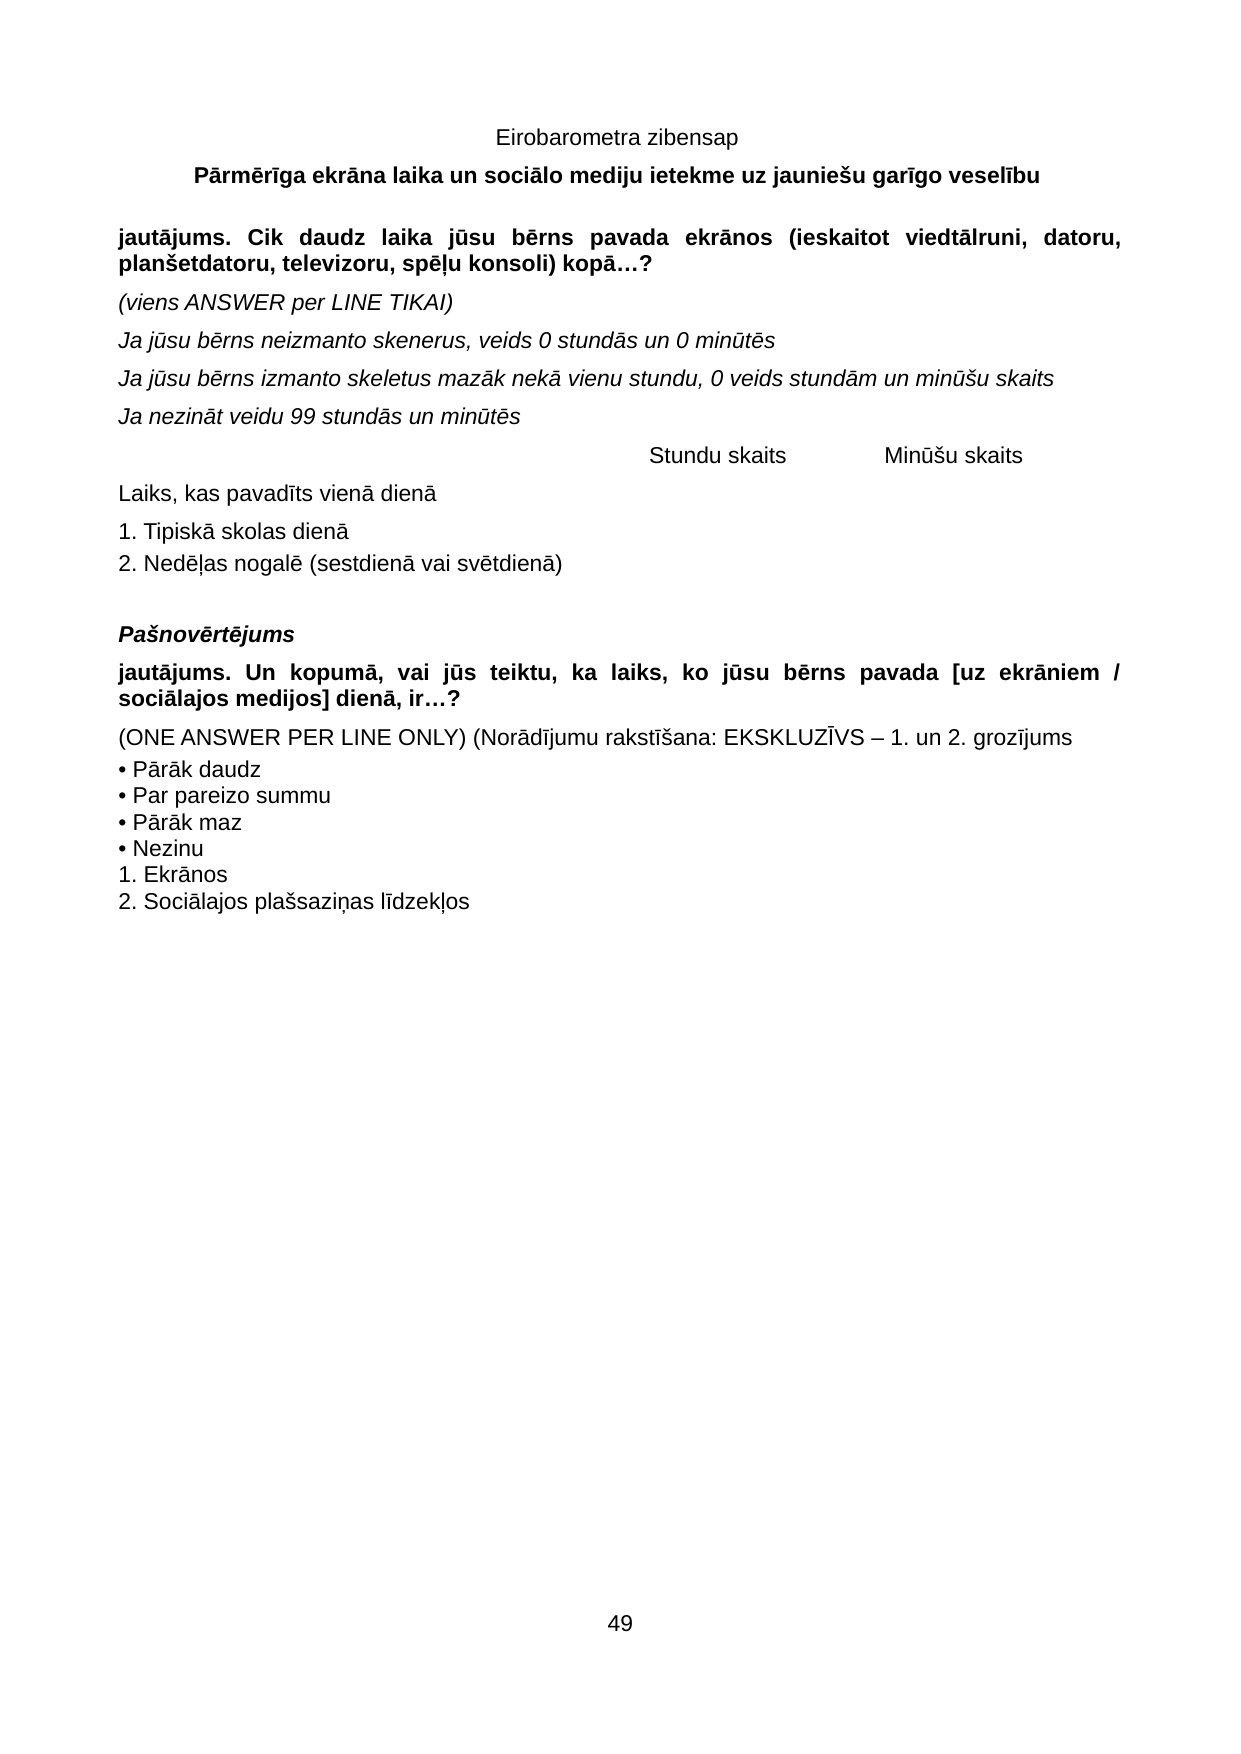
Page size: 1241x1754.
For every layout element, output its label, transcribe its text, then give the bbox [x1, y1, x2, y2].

text Ja jūsu bērns neizmanto skenerus, veids 0 stundās un 0 minūtēs [118, 327, 1122, 353]
text (ONE ANSWER PER LINE ONLY) (Norādījumu rakstīšana: EKSKLUZĪVS – 1. un 2. grozījums [118, 724, 1122, 750]
table_cell [649, 474, 884, 512]
text 2. Sociālajos plašsaziņas līdzekļos [118, 888, 1122, 914]
text 1. Ekrānos [118, 861, 1122, 888]
table_cell [884, 474, 1122, 512]
text 2. Nedēļas nogalē (sestdienā vai svētdienā) [118, 550, 1122, 577]
text • Nezinu [118, 835, 1122, 861]
table_header Minūšu skaits [884, 436, 1122, 474]
text • Pārāk daudz [118, 756, 1122, 782]
text Ja nezināt veidu 99 stundās un minūtēs [118, 403, 1122, 430]
text • Par pareizo summu [118, 782, 1122, 809]
text (viens ANSWER per LINE TIKAI) [118, 289, 1122, 315]
text Pašnovērtējums [118, 621, 1122, 647]
text 1. Tipiskā skolas dienā [118, 518, 1122, 544]
table_cell Laiks, kas pavadīts vienā dienā [118, 474, 649, 512]
table_header [118, 436, 649, 474]
text Ja jūsu bērns izmanto skeletus mazāk nekā vienu stundu, 0 veids stundām un minūšu skaits [118, 365, 1122, 391]
text • Pārāk maz [118, 809, 1122, 835]
table_header Stundu skaits [649, 436, 884, 474]
text jautājums. Un kopumā, vai jūs teiktu, ka laiks, ko jūsu bērns pavada [uz ekrāniem / sociālajos medijos] dienā, ir…? [118, 659, 1122, 712]
text jautājums. Cik daudz laika jūsu bērns pavada ekrānos (ieskaitot viedtālruni, datoru, planšetdatoru, televizoru, spēļu konsoli) kopā…? [118, 224, 1122, 277]
